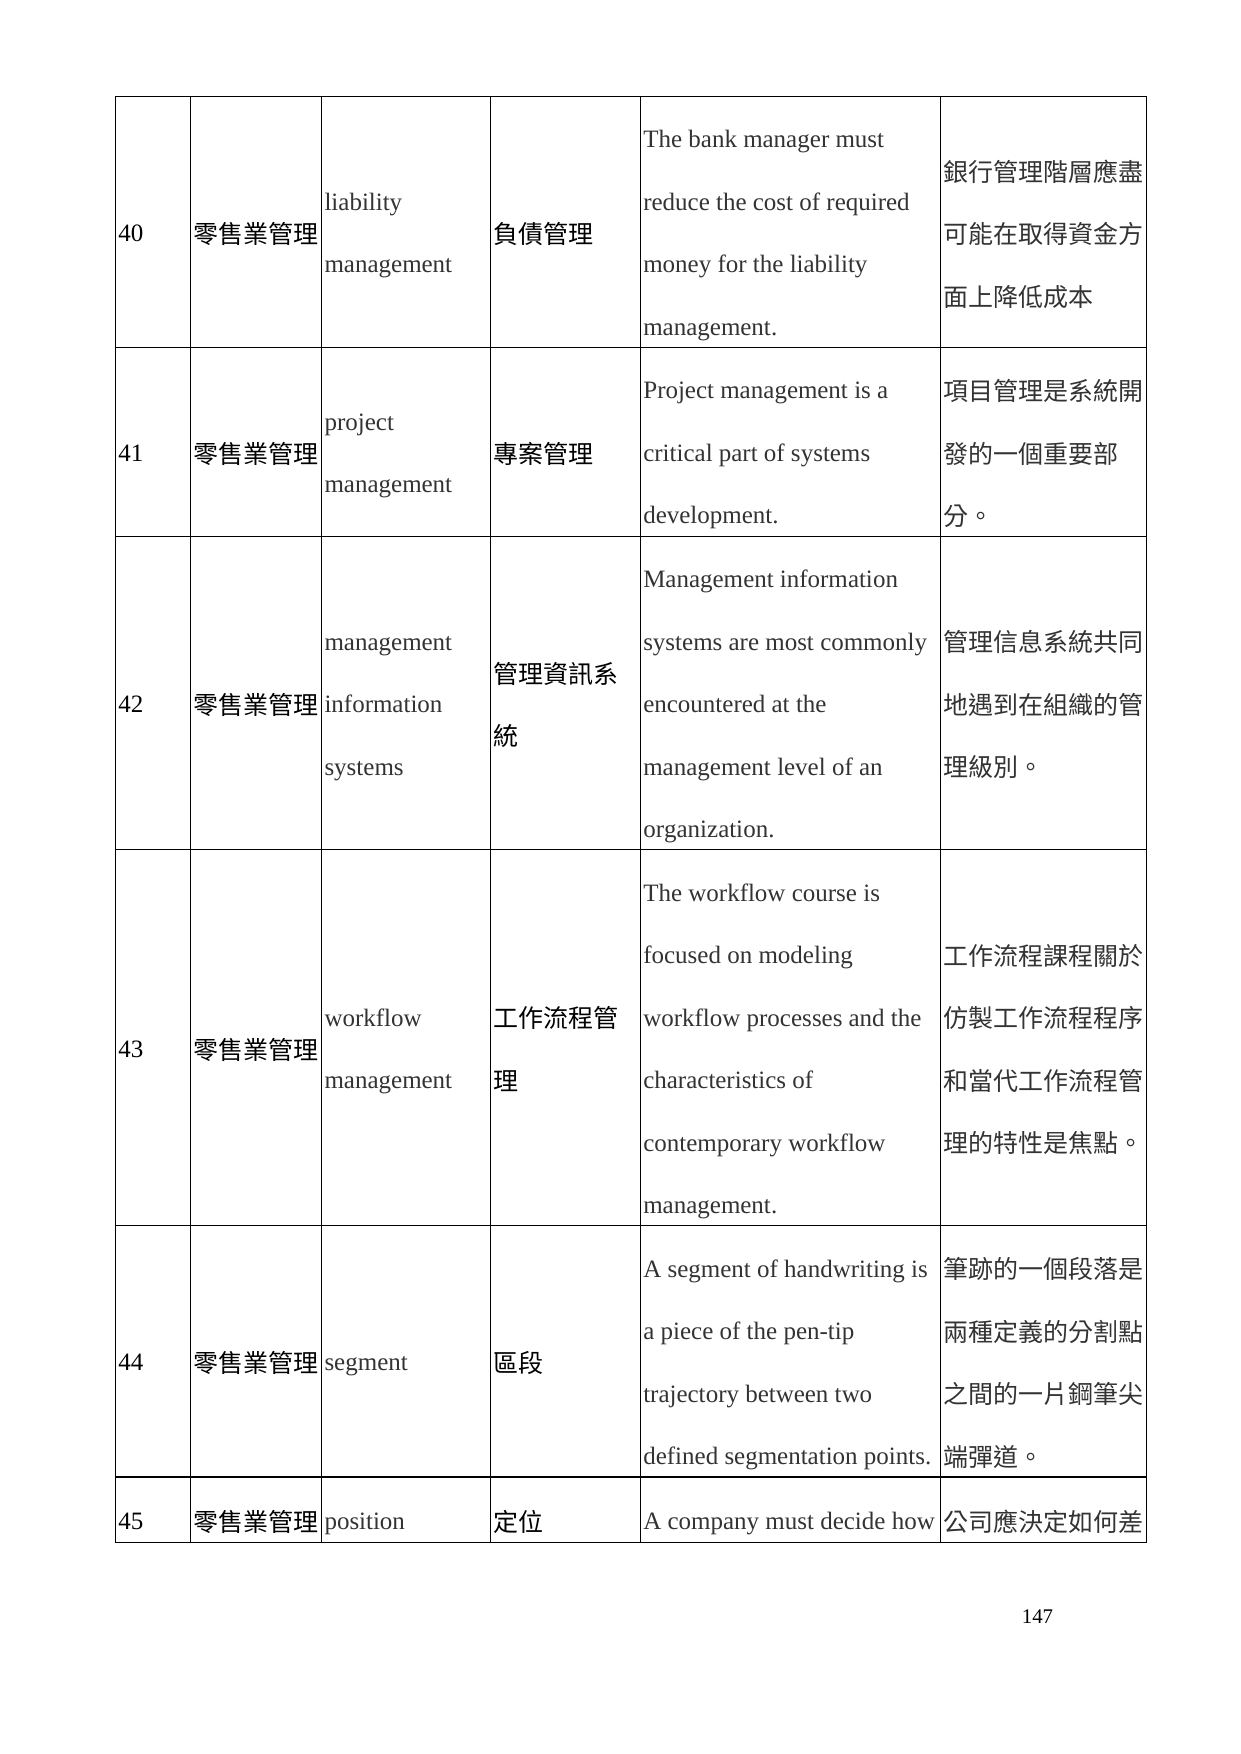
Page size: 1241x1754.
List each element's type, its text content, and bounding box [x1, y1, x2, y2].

table_cell The bank manager must reduce the cost of required money for the liability management. [641, 97, 940, 347]
table_cell 定位 [491, 1478, 640, 1542]
table_cell Project management is a critical part of systems development. [641, 348, 940, 536]
table_cell 零售業管理 [191, 348, 321, 536]
table_cell 公司應決定如何差 [941, 1478, 1146, 1542]
table_cell 專案管理 [491, 348, 640, 536]
table_cell 管理資訊系統 [491, 537, 640, 849]
table_cell 項目管理是系統開發的一個重要部分。 [941, 348, 1146, 536]
table_cell 筆跡的一個段落是兩種定義的分割點之間的一片鋼筆尖端彈道。 [941, 1226, 1146, 1476]
table_cell 區段 [491, 1226, 640, 1476]
table_cell 管理信息系統共同地遇到在組織的管理級別。 [941, 537, 1146, 849]
table_cell Management information systems are most commonly encountered at the management level of an organization. [641, 537, 940, 849]
table_cell 41 [116, 348, 190, 536]
table_cell 零售業管理 [191, 97, 321, 347]
table_cell 工作流程管理 [491, 850, 640, 1225]
table_cell 負債管理 [491, 97, 640, 347]
table_cell position [322, 1478, 490, 1542]
table_cell liability management [322, 97, 490, 347]
table_cell 工作流程課程關於仿製工作流程程序和當代工作流程管理的特性是焦點。 [941, 850, 1146, 1225]
table_cell 43 [116, 850, 190, 1225]
table_cell A company must decide how [641, 1478, 940, 1542]
table_cell The workflow course is focused on modeling workflow processes and the characteristics of contemporary workflow management. [641, 850, 940, 1225]
table_cell 40 [116, 97, 190, 347]
table_cell 45 [116, 1478, 190, 1542]
table_cell project management [322, 348, 490, 536]
table_cell A segment of handwriting is a piece of the pen-tip trajectory between two defined segmentation points. [641, 1226, 940, 1476]
table_cell 零售業管理 [191, 537, 321, 849]
table_cell 銀行管理階層應盡可能在取得資金方面上降低成本 [941, 97, 1146, 347]
table_cell 零售業管理 [191, 1478, 321, 1542]
table_cell segment [322, 1226, 490, 1476]
table_cell 零售業管理 [191, 1226, 321, 1476]
table_cell 42 [116, 537, 190, 849]
table_cell workflow management [322, 850, 490, 1225]
table_cell 44 [116, 1226, 190, 1476]
table_cell 零售業管理 [191, 850, 321, 1225]
table_cell management information systems [322, 537, 490, 849]
